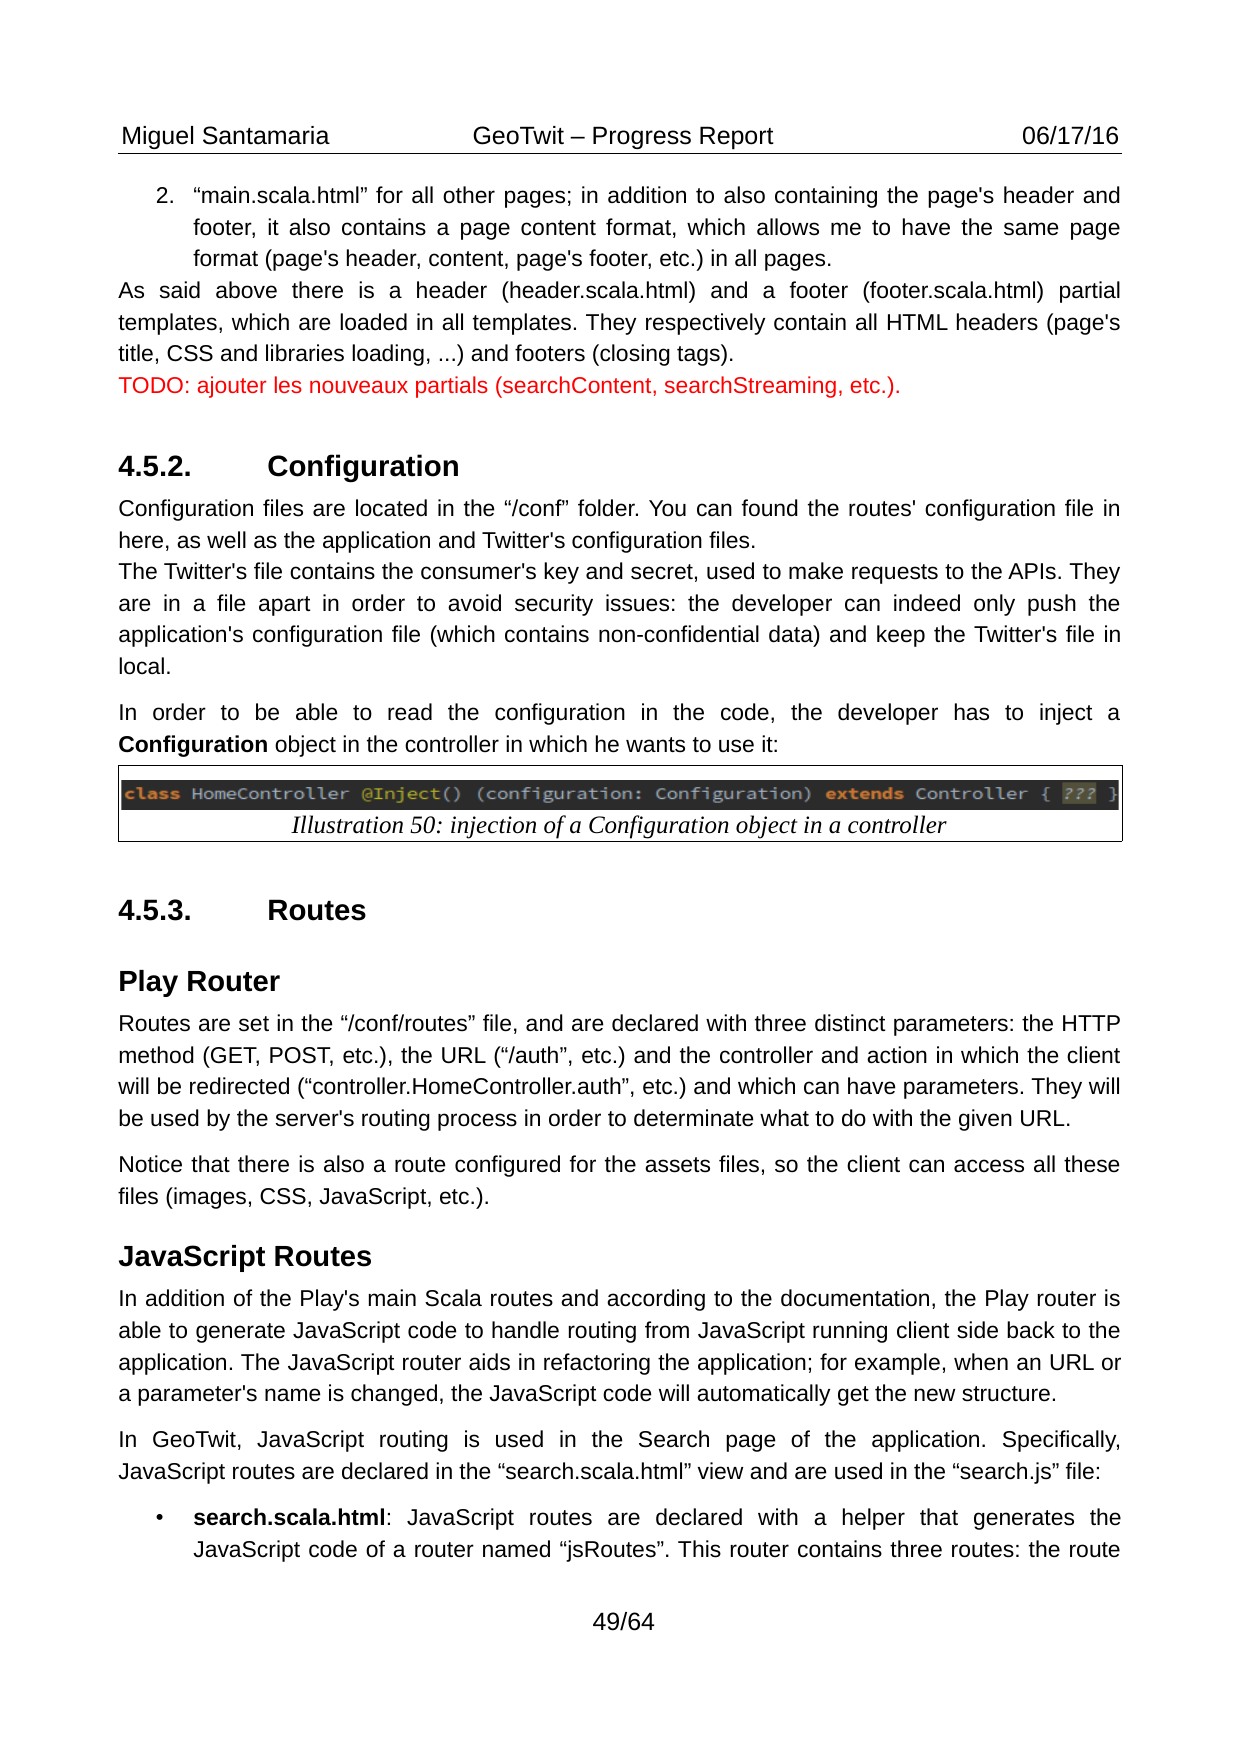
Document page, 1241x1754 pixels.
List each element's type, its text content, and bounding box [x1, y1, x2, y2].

subtitle Play Router [118, 964, 1122, 998]
subtitle JavaScript Routes [118, 1239, 1122, 1273]
text In addition of the Play's main Scala routes and according to the documentation, the Play router is able to generate JavaScript code to handle routing from JavaScript running client side back to the application. The JavaScript router aids in refactoring the application; for example, when an URL or a parameter's name is changed, the JavaScript code will automatically get the new structure. [118, 1285, 1122, 1406]
list “main.scala.html” for all other pages; in addition to also containing the page's header and footer, it also contains a page content format, which allows me to have the same page format (page's header, content, page's footer, etc.) in all pages. [156, 182, 1122, 272]
text The Twitter's file contains the consumer's key and secret, used to make requests to the APIs. They are in a file apart in order to avoid security issues: the developer can indeed only push the application's configuration file (which contains non-confidential data) and keep the Twitter's file in local. [118, 558, 1122, 679]
text TODO: ajouter les nouveaux partials (searchContent, searchStreaming, etc.). [118, 372, 1122, 398]
text Notice that there is also a route configured for the assets files, so the client can access all these files (images, CSS, JavaScript, etc.). [118, 1151, 1122, 1209]
text Routes are set in the “/conf/routes” file, and are declared with three distinct parameters: the HTTP method (GET, POST, etc.), the URL (“/auth”, etc.) and the controller and action in which the client will be redirected (“controller.HomeController.auth”, etc.) and which can have parameters. They will be used by the server's routing process in order to determinate what to do with the given URL. [118, 1010, 1122, 1131]
text Configuration files are located in the “/conf” folder. You can found the routes' configuration file in here, as well as the application and Twitter's configuration files. [118, 495, 1122, 553]
text As said above there is a header (header.scala.html) and a footer (footer.scala.html) partial templates, which are loaded in all templates. They respectively contain all HTML headers (page's title, CSS and libraries loading, ...) and footers (closing tags). [118, 277, 1122, 366]
text In order to be able to read the configuration in the code, the developer has to inject a Configuration object in the controller in which he wants to use it: [118, 699, 1122, 757]
text Illustration 50: injection of a Configuration object in a controller [121, 810, 1119, 838]
text In GeoTwit, JavaScript routing is used in the Search page of the application. Specifically, JavaScript routes are declared in the “search.scala.html” view and are used in the “search.js” file: [118, 1426, 1122, 1484]
picture [121, 780, 1119, 810]
subtitle Configuration [118, 449, 1122, 483]
list search.scala.html: JavaScript routes are declared with a helper that generates the JavaScript code of a router named “jsRoutes”. This router contains three routes: the route [156, 1504, 1122, 1562]
subtitle Routes [118, 893, 1122, 927]
